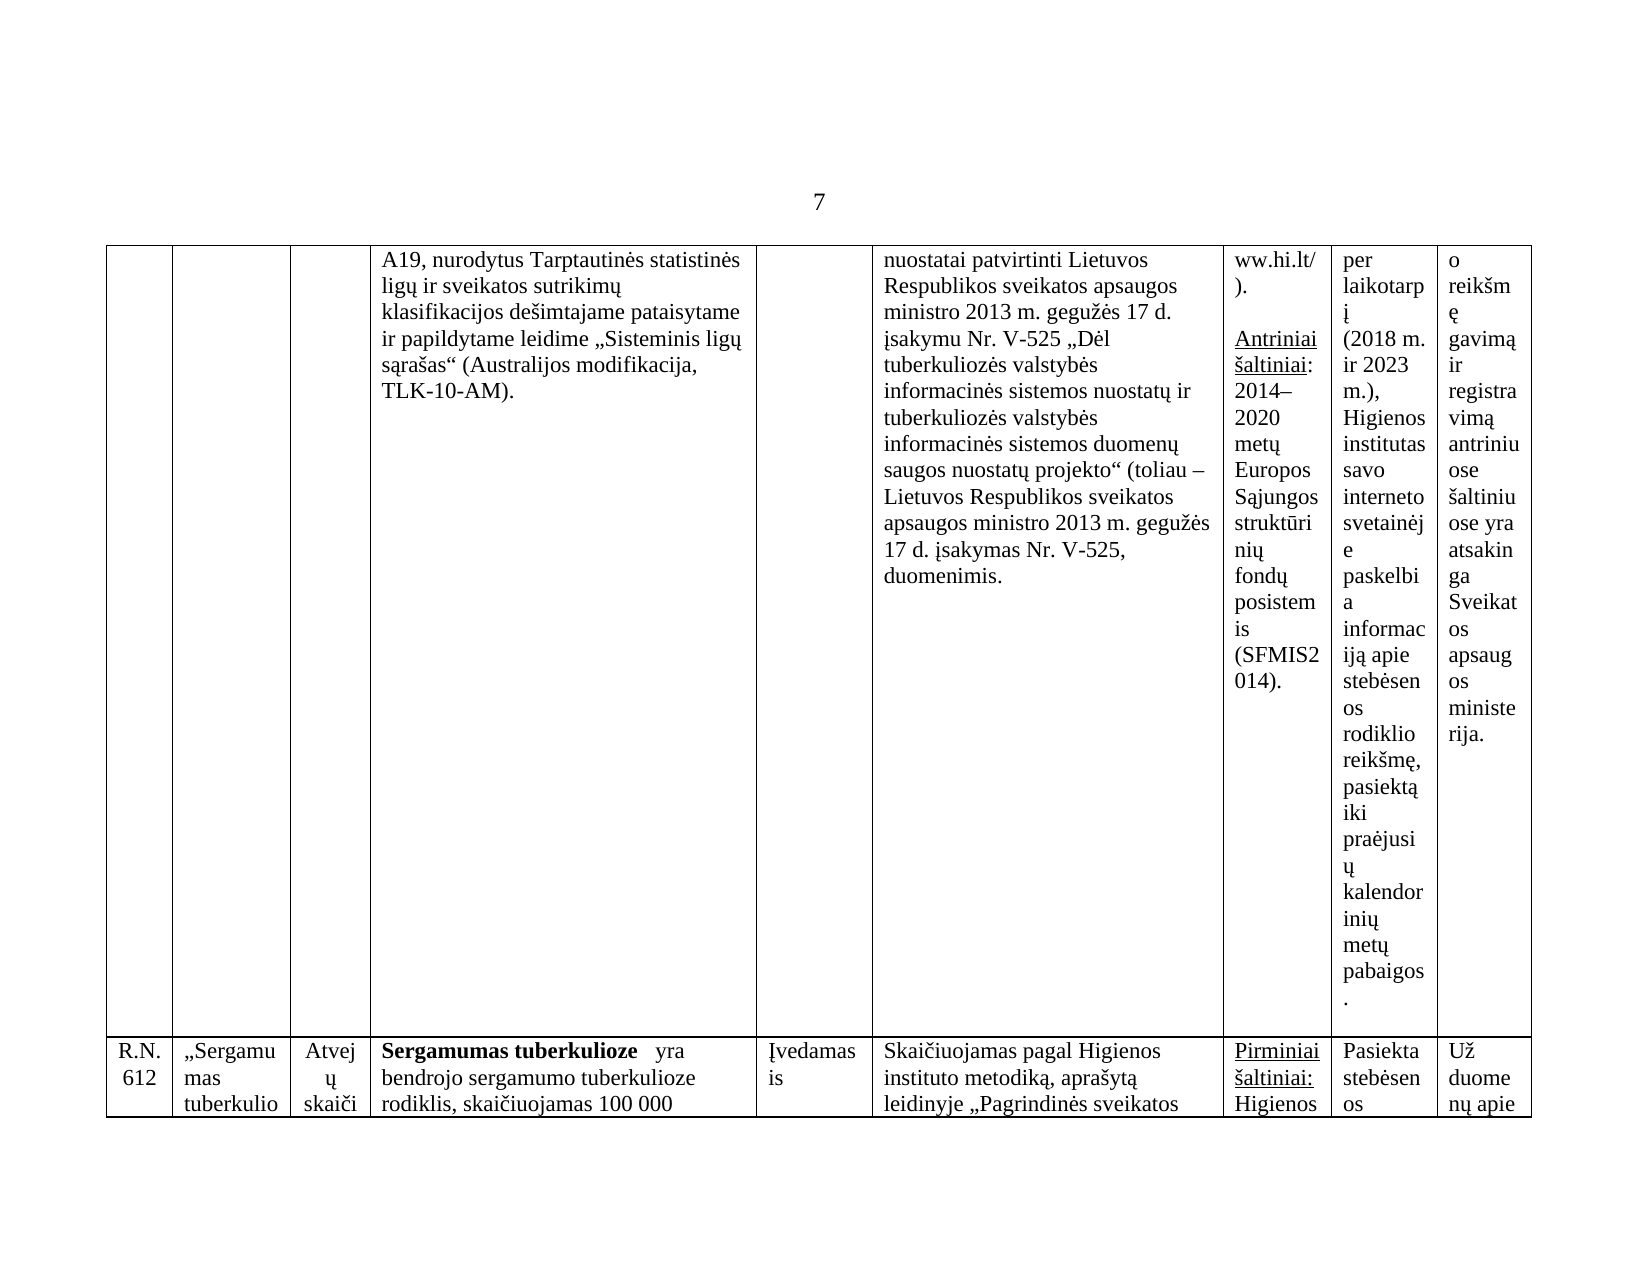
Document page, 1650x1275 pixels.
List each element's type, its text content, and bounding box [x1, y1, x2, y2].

table_cell A19, nurodytus Tarptautinės statistinės ligų ir sveikatos sutrikimų klasifikacijos dešimtajame pataisytame ir papildytame leidime „Sisteminis ligų sąrašas“ (Australijos modifikacija, TLK-10-AM). [371, 246, 756, 1036]
table_cell Įvedamasis [757, 1038, 872, 1116]
table_cell ww.hi.lt/). Antriniai šaltiniai: 2014–2020 metų Europos Sąjungos struktūrinių fondų posistemis (SFMIS2014). [1224, 246, 1331, 1036]
table_cell Pirminiai šaltiniai: Higienos [1224, 1038, 1331, 1116]
table_cell [107, 246, 172, 1036]
table_cell „Sergamumas tuberkulio [173, 1038, 290, 1116]
table_cell o reikšmę gavimą ir registravimą antriniuose šaltiniuose yra atsakinga Sveikatos apsaugos ministerija. [1438, 246, 1531, 1036]
table_cell [173, 246, 290, 1036]
table_cell nuostatai patvirtinti Lietuvos Respublikos sveikatos apsaugos ministro 2013 m. gegužės 17 d. įsakymu Nr. V-525 „Dėl tuberkuliozės valstybės informacinės sistemos nuostatų ir tuberkuliozės valstybės informacinės sistemos duomenų saugos nuostatų projekto“ (toliau – Lietuvos Respublikos sveikatos apsaugos ministro 2013 m. gegužės 17 d. įsakymas Nr. V-525, duomenimis. [873, 246, 1223, 1036]
table_cell Pasiekta stebėsenos [1332, 1038, 1437, 1116]
table_cell R.N.612 [107, 1038, 172, 1116]
table_cell per laikotarpį (2018 m. ir 2023 m.), Higienos institutas savo interneto svetainėje paskelbia informaciją apie stebėsenos rodiklio reikšmę, pasiektą iki praėjusių kalendorinių metų pabaigos. [1332, 246, 1437, 1036]
table_cell Sergamumas tuberkulioze yra bendrojo sergamumo tuberkulioze rodiklis, skaičiuojamas 100 000 [371, 1038, 756, 1116]
table_cell [291, 246, 370, 1036]
table_cell Už duomenų apie [1438, 1038, 1531, 1116]
table_cell Skaičiuojamas pagal Higienos instituto metodiką, aprašytą leidinyje „Pagrindinės sveikatos [873, 1038, 1223, 1116]
table_cell Atvejų skaiči [291, 1038, 370, 1116]
table_cell [757, 246, 872, 1036]
